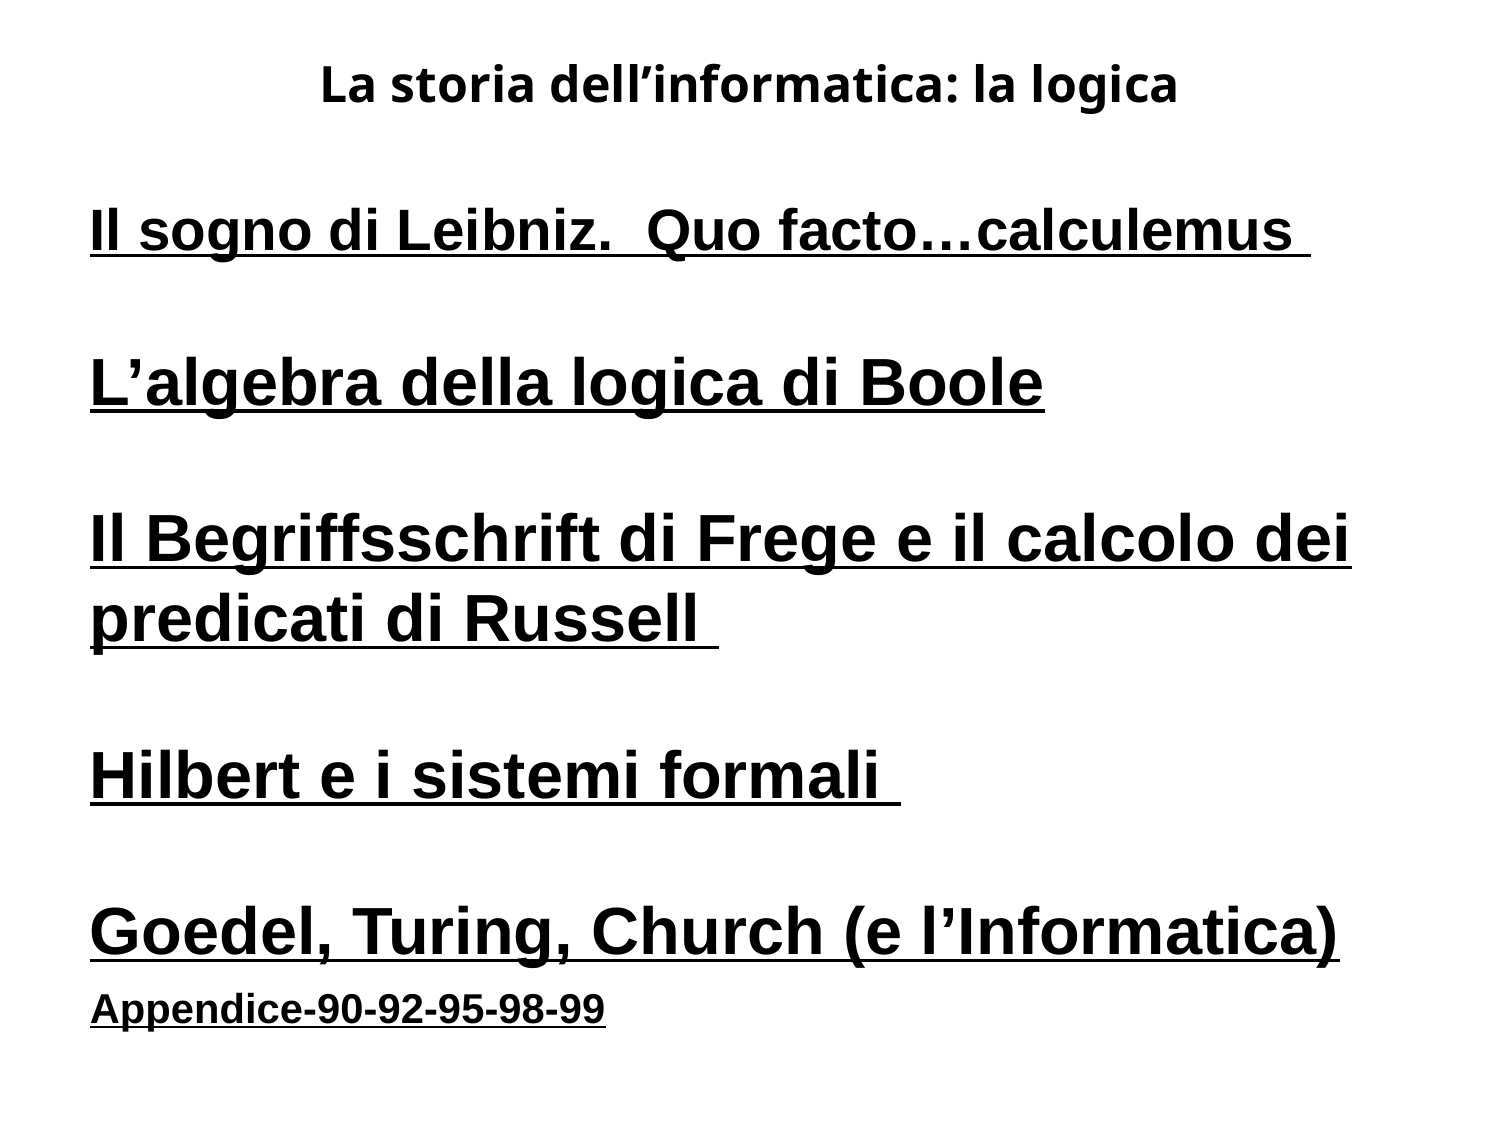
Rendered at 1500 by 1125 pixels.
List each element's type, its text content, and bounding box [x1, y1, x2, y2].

title La storia dell’informatica: la logica [75, 45, 1425, 149]
list Il sogno di Leibniz. Quo facto…calculemus L’algebra della logica di Boole Il Begriffsschrift di Frege e il calcolo dei predicati di Russell Hilbert e i sistemi formali Goedel, Turing, Church (e l’Informatica) Appendice-90-92-95-98-99 [75, 184, 1425, 1071]
